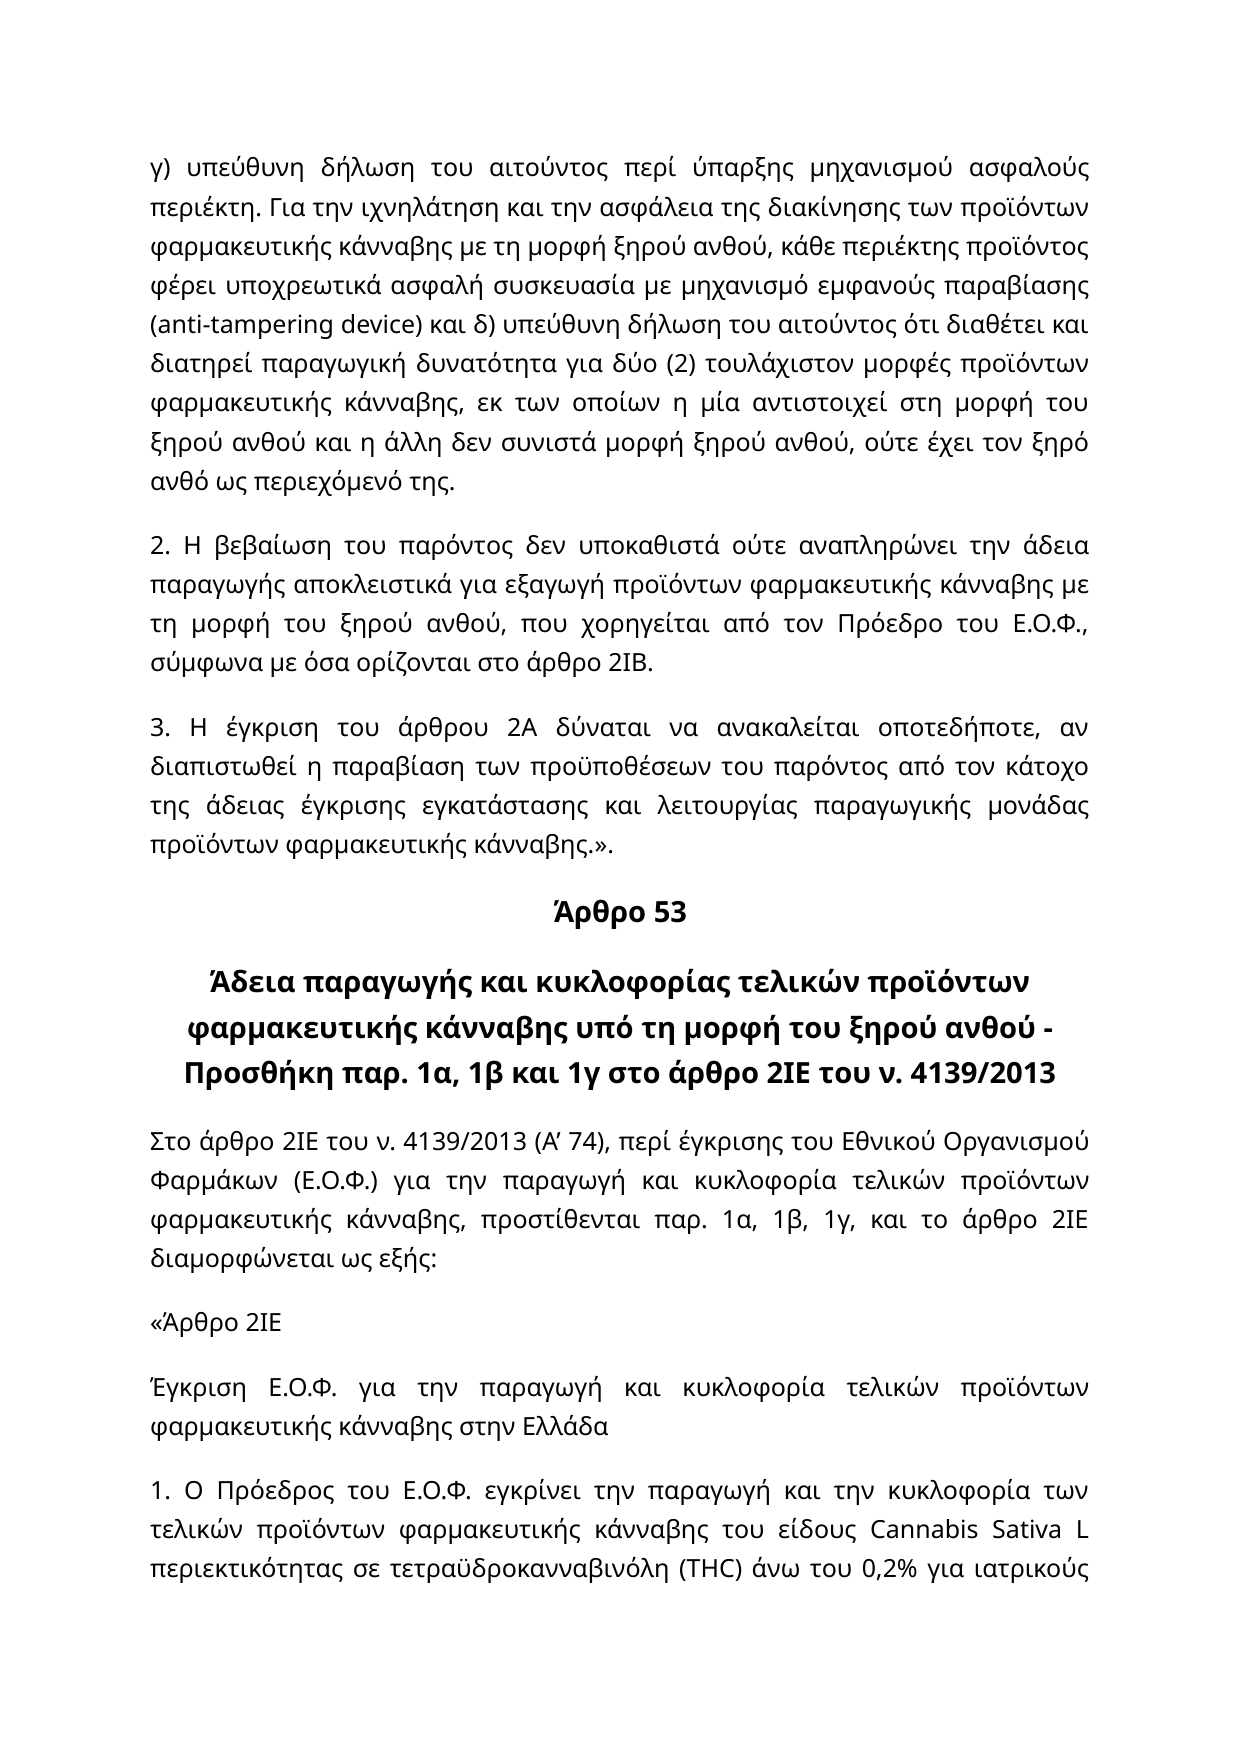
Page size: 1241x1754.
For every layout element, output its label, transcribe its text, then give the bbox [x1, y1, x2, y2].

subtitle Άδεια παραγωγής και κυκλοφορίας τελικών προϊόντων φαρμακευτικής κάνναβης υπό τη μορφή του ξηρού ανθού - Προσθήκη παρ. 1α, 1β και 1γ στο άρθρο 2ΙΕ του ν. 4139/2013 [150, 961, 1090, 1092]
text 2. Η βεβαίωση του παρόντος δεν υποκαθιστά ούτε αναπληρώνει την άδεια παραγωγής αποκλειστικά για εξαγωγή προϊόντων φαρμακευτικής κάνναβης με τη μορφή του ξηρού ανθού, που χορηγείται από τον Πρόεδρο του Ε.Ο.Φ., σύμφωνα με όσα ορίζονται στο άρθρο 2ΙΒ. [150, 527, 1090, 679]
text «Άρθρο 2ΙΕ [150, 1305, 1090, 1339]
text γ) υπεύθυνη δήλωση του αιτούντος περί ύπαρξης μηχανισμού ασφαλούς περιέκτη. Για την ιχνηλάτηση και την ασφάλεια της διακίνησης των προϊόντων φαρμακευτικής κάνναβης με τη μορφή ξηρού ανθού, κάθε περιέκτης προϊόντος φέρει υποχρεωτικά ασφαλή συσκευασία με μηχανισμό εμφανούς παραβίασης (anti-tampering device) και δ) υπεύθυνη δήλωση του αιτούντος ότι διαθέτει και διατηρεί παραγωγική δυνατότητα για δύο (2) τουλάχιστον μορφές προϊόντων φαρμακευτικής κάνναβης, εκ των οποίων η μία αντιστοιχεί στη μορφή του ξηρού ανθού και η άλλη δεν συνιστά μορφή ξηρού ανθού, ούτε έχει τον ξηρό ανθό ως περιεχόμενό της. [150, 150, 1090, 497]
text Έγκριση Ε.Ο.Φ. για την παραγωγή και κυκλοφορία τελικών προϊόντων φαρμακευτικής κάνναβης στην Ελλάδα [150, 1369, 1090, 1442]
text 1. Ο Πρόεδρος του Ε.Ο.Φ. εγκρίνει την παραγωγή και την κυκλοφορία των τελικών προϊόντων φαρμακευτικής κάνναβης του είδους Cannabis Sativa L περιεκτικότητας σε τετραϋδροκανναβινόλη (THC) άνω του 0,2% για ιατρικούς [150, 1472, 1090, 1585]
text 3. Η έγκριση του άρθρου 2Α δύναται να ανακαλείται οποτεδήποτε, αν διαπιστωθεί η παραβίαση των προϋποθέσεων του παρόντος από τον κάτοχο της άδειας έγκρισης εγκατάστασης και λειτουργίας παραγωγικής μονάδας προϊόντων φαρμακευτικής κάνναβης.». [150, 709, 1090, 861]
subtitle Άρθρο 53 [150, 891, 1090, 931]
text Στο άρθρο 2ΙΕ του ν. 4139/2013 (Α’ 74), περί έγκρισης του Εθνικού Οργανισμού Φαρμάκων (Ε.Ο.Φ.) για την παραγωγή και κυκλοφορία τελικών προϊόντων φαρμακευτικής κάνναβης, προστίθενται παρ. 1α, 1β, 1γ, και το άρθρο 2ΙΕ διαμορφώνεται ως εξής: [150, 1123, 1090, 1275]
